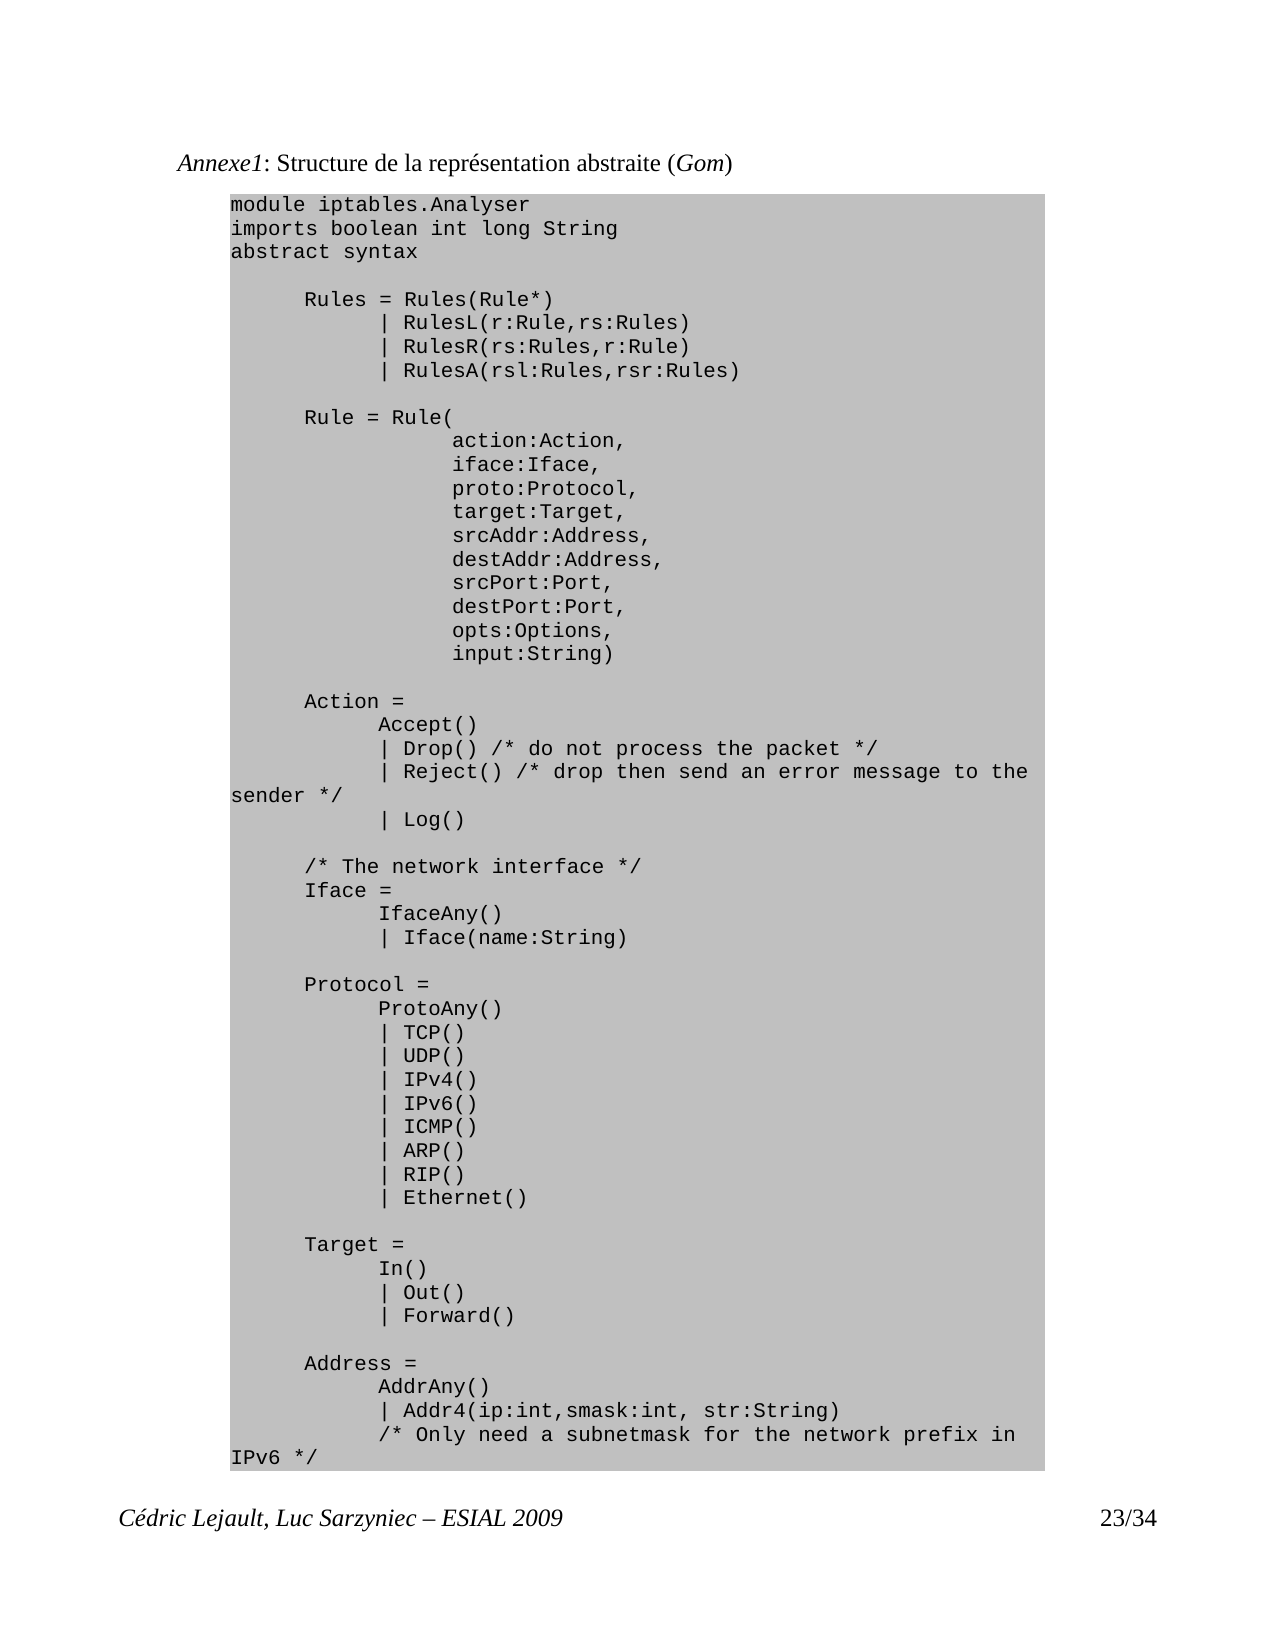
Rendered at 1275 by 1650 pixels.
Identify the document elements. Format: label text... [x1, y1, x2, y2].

text | IPv6() [230, 1093, 1045, 1116]
text /* Only need a subnetmask for the network prefix in IPv6 */ [230, 1424, 1045, 1471]
text | Forward() [230, 1305, 1045, 1329]
text | RulesL(r:Rule,rs:Rules) [230, 312, 1045, 336]
text | UDP() [230, 1045, 1045, 1069]
text | RulesA(rsl:Rules,rsr:Rules) [230, 359, 1045, 383]
text In() [230, 1258, 1045, 1282]
text | RIP() [230, 1163, 1045, 1187]
text | ARP() [230, 1140, 1045, 1163]
text | Log() [230, 809, 1045, 832]
text imports boolean int long String [230, 218, 1045, 241]
text module iptables.Analyser [230, 194, 1045, 218]
text | Out() [230, 1282, 1045, 1305]
text action:Action, [230, 431, 1045, 454]
text AddrAny() [230, 1376, 1045, 1400]
text destPort:Port, [230, 596, 1045, 620]
text | Addr4(ip:int,smask:int, str:String) [230, 1400, 1045, 1424]
text Rule = Rule( [230, 407, 1045, 431]
text Accept() [230, 714, 1045, 738]
text Target = [230, 1234, 1045, 1258]
text Action = [230, 691, 1045, 714]
text input:String) [230, 643, 1045, 667]
text Annexe1: Structure de la représentation abstraite (Gom) [177, 148, 1157, 176]
text Protocol = [230, 974, 1045, 998]
text Iface = [230, 880, 1045, 903]
text | ICMP() [230, 1116, 1045, 1140]
text Rules = Rules(Rule*) [230, 289, 1045, 312]
text opts:Options, [230, 620, 1045, 643]
text proto:Protocol, [230, 478, 1045, 501]
text ProtoAny() [230, 998, 1045, 1022]
text | TCP() [230, 1022, 1045, 1045]
text iface:Iface, [230, 454, 1045, 478]
text IfaceAny() [230, 903, 1045, 927]
text destAddr:Address, [230, 549, 1045, 572]
text | Iface(name:String) [230, 927, 1045, 951]
text target:Target, [230, 501, 1045, 525]
text | Reject() /* drop then send an error message to the sender */ [230, 762, 1045, 809]
text Address = [230, 1353, 1045, 1376]
text | IPv4() [230, 1069, 1045, 1093]
text abstract syntax [230, 241, 1045, 265]
text | RulesR(rs:Rules,r:Rule) [230, 336, 1045, 359]
text | Ethernet() [230, 1187, 1045, 1211]
text srcPort:Port, [230, 572, 1045, 596]
text srcAddr:Address, [230, 525, 1045, 549]
text | Drop() /* do not process the packet */ [230, 738, 1045, 762]
text /* The network interface */ [230, 856, 1045, 880]
